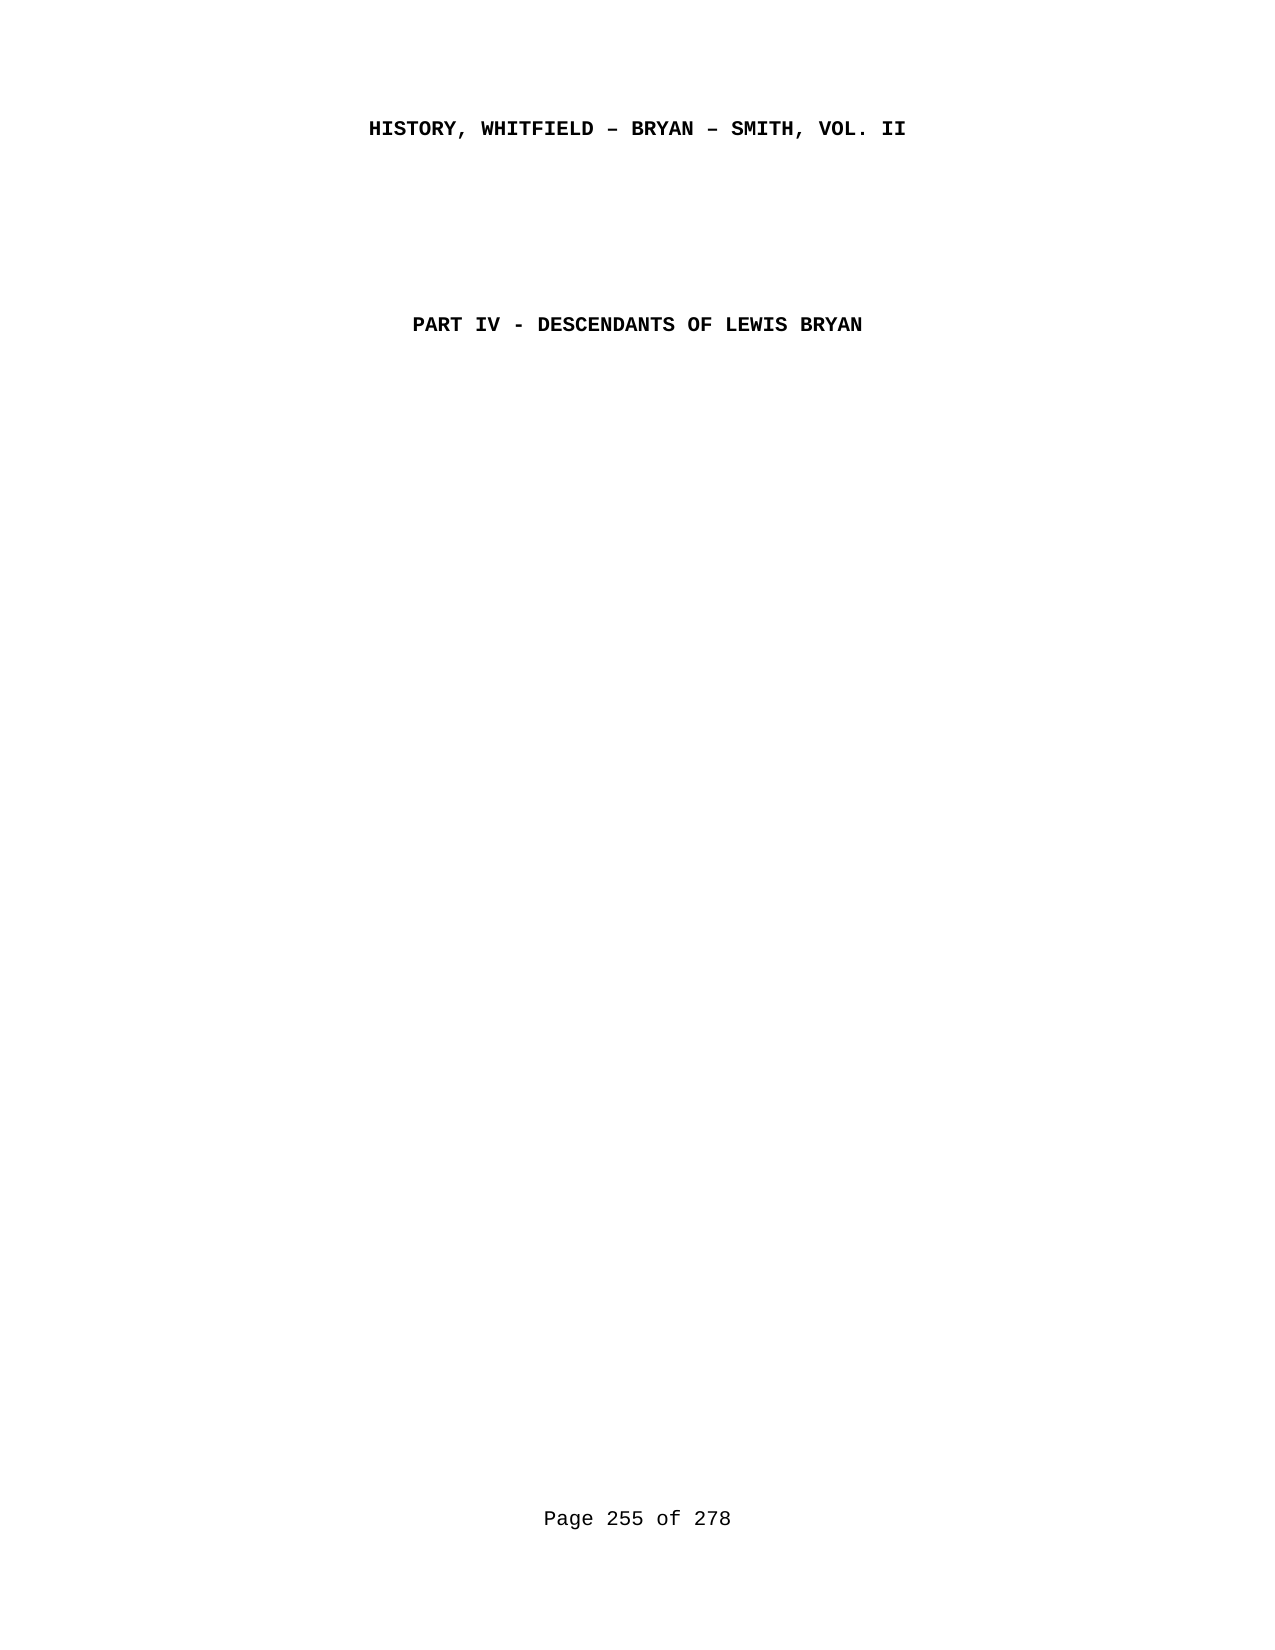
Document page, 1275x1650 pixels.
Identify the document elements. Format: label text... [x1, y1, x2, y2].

subtitle PART IV - DESCENDANTS OF LEWIS BRYAN [118, 314, 1157, 338]
